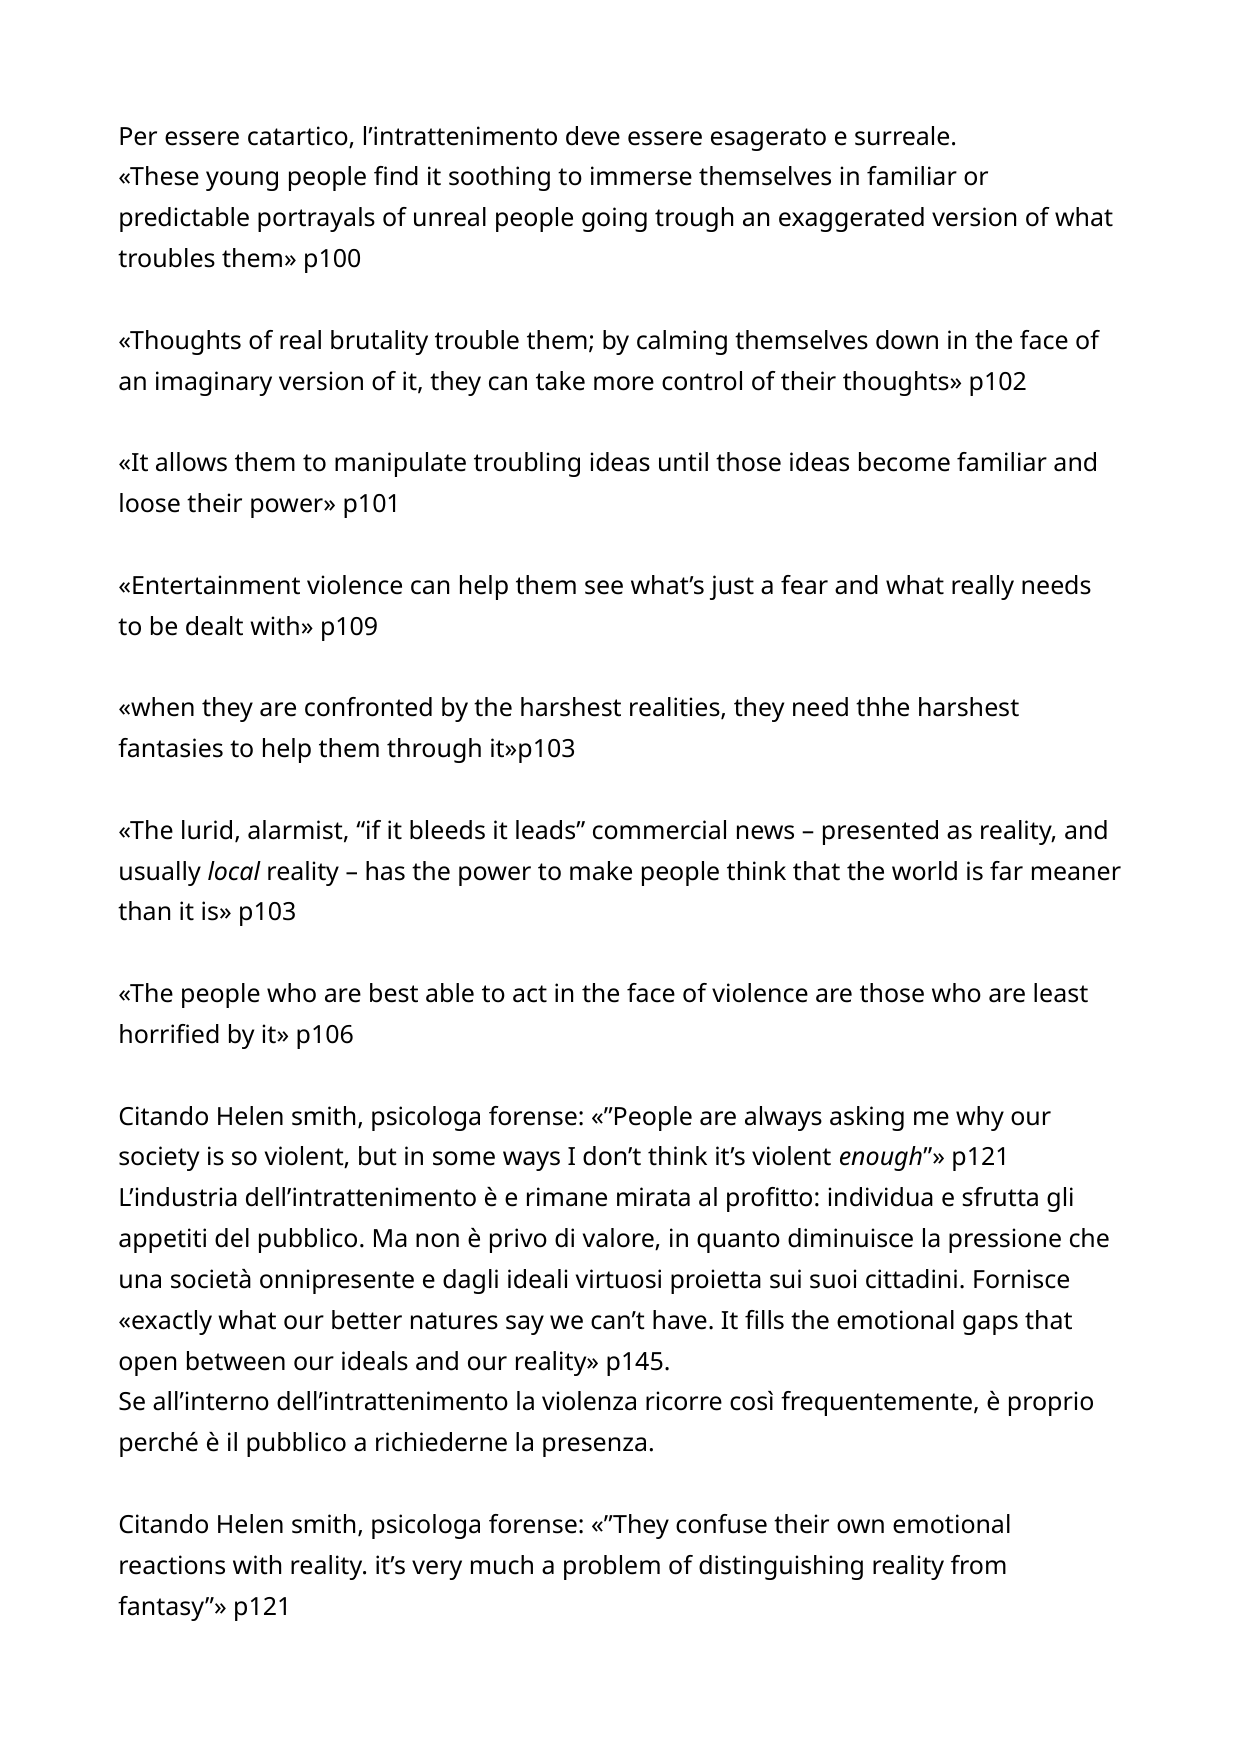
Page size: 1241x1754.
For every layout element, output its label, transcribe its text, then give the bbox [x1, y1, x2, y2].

text «Thoughts of real brutality trouble them; by calming themselves down in the face of an imaginary version of it, they can take more control of their thoughts» p102 [118, 322, 1122, 397]
text «The people who are best able to act in the face of violence are those who are least horrified by it» p106 [118, 976, 1122, 1051]
text «when they are confronted by the harshest realities, they need thhe harshest fantasies to help them through it»p103 [118, 690, 1122, 765]
text «Entertainment violence can help them see what’s just a fear and what really needs to be dealt with» p109 [118, 567, 1122, 642]
text «The lurid, alarmist, “if it bleeds it leads” commercial news – presented as reality, and usually local reality – has the power to make people think that the world is far meaner than it is» p103 [118, 812, 1122, 928]
text Citando Helen smith, psicologa forense: «”People are always asking me why our society is so violent, but in some ways I don’t think it’s violent enough”» p121 [118, 1098, 1122, 1173]
text Citando Helen smith, psicologa forense: «”They confuse their own emotional reactions with reality. it’s very much a problem of distinguishing reality from fantasy”» p121 [118, 1506, 1122, 1622]
text Se all’interno dell’intrattenimento la violenza ricorre così frequentemente, è proprio perché è il pubblico a richiederne la presenza. [118, 1384, 1122, 1459]
text «It allows them to manipulate troubling ideas until those ideas become familiar and loose their power» p101 [118, 445, 1122, 520]
text Per essere catartico, l’intrattenimento deve essere esagerato e surreale. [118, 118, 1122, 152]
text «These young people find it soothing to immerse themselves in familiar or predictable portrayals of unreal people going trough an exaggerated version of what troubles them» p100 [118, 159, 1122, 275]
text L’industria dell’intrattenimento è e rimane mirata al profitto: individua e sfrutta gli appetiti del pubblico. Ma non è privo di valore, in quanto diminuisce la pressione che una società onnipresente e dagli ideali virtuosi proietta sui suoi cittadini. Fornisce «exactly what our better natures say we can’t have. It fills the emotional gaps that open between our ideals and our reality» p145. [118, 1180, 1122, 1377]
